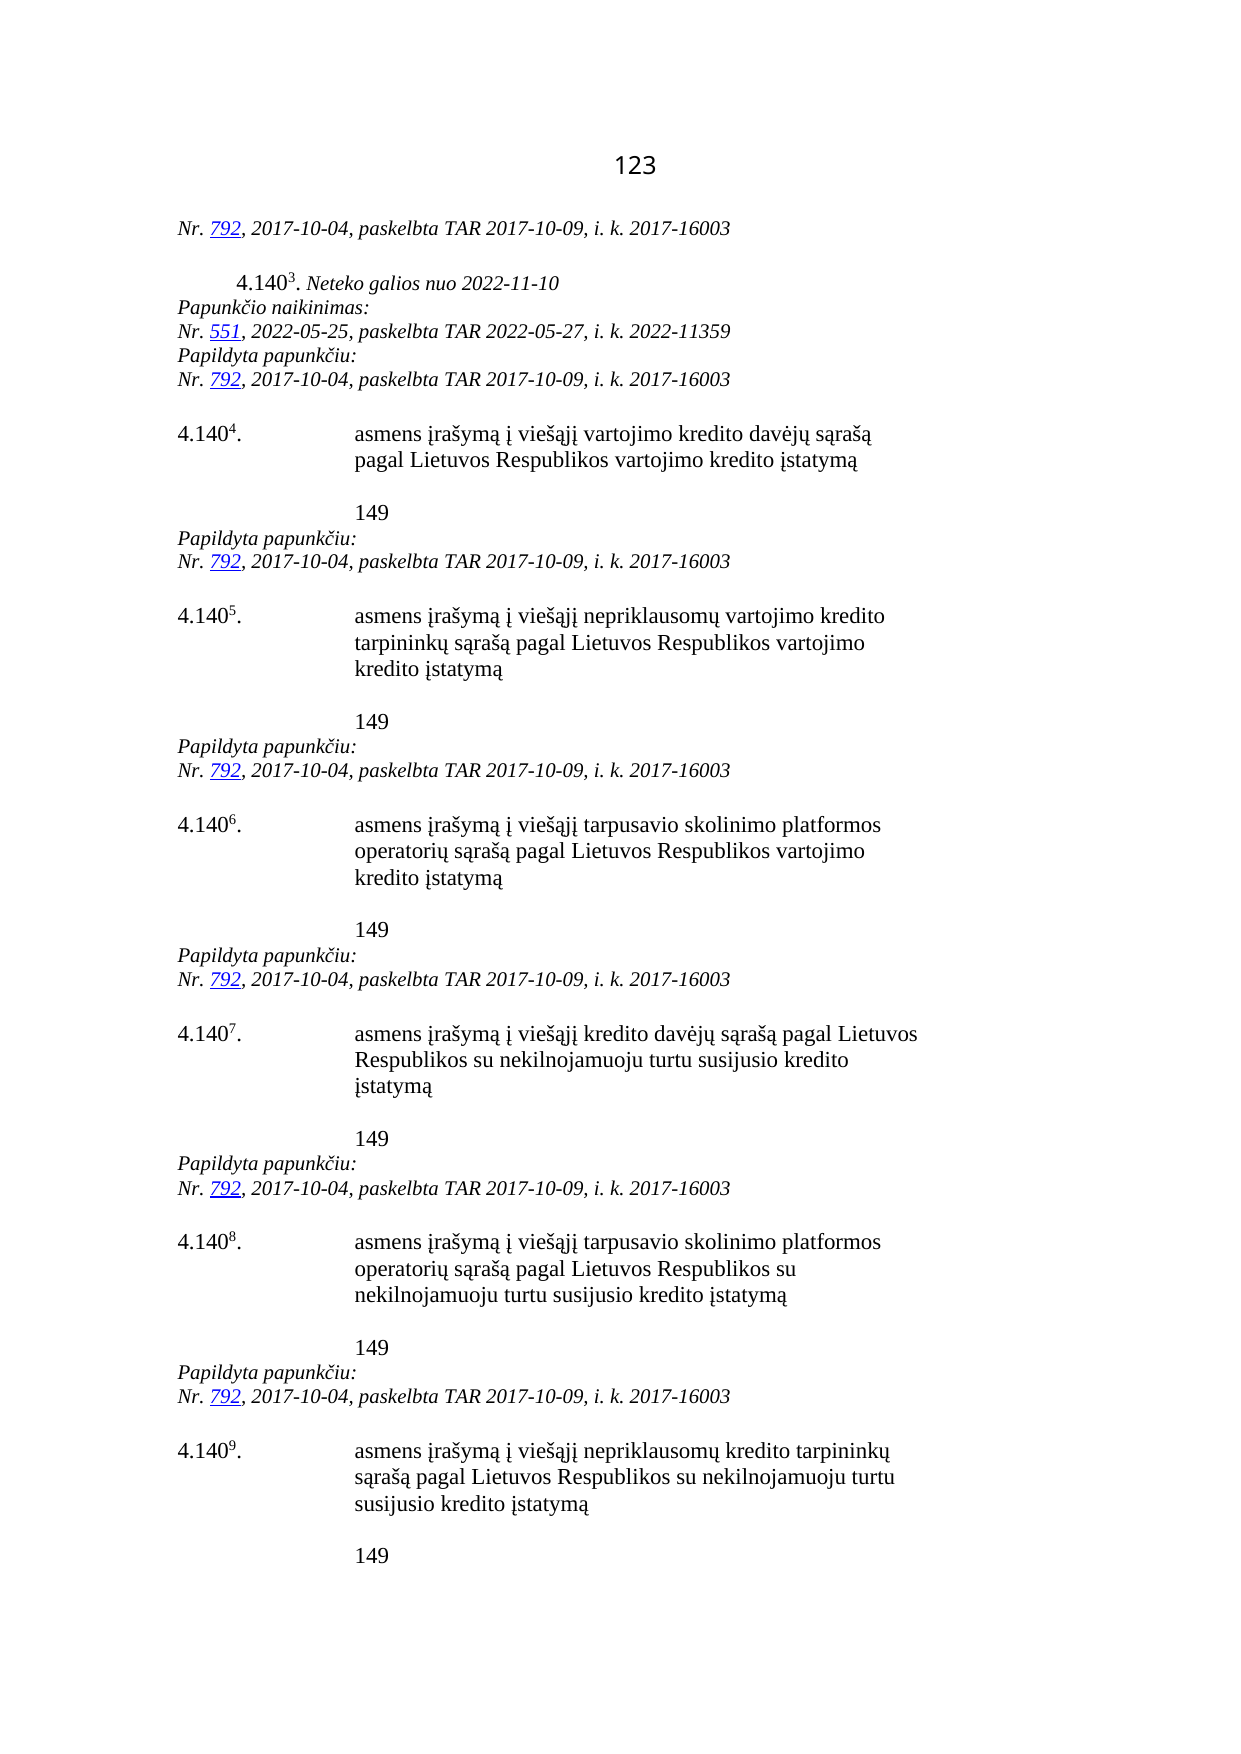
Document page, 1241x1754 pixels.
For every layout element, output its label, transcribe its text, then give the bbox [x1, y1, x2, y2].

text Papildyta papunkčiu: [177, 943, 1092, 967]
text 4.1407. asmens įrašymą į viešąjį kredito davėjų sąrašą pagal Lietuvos [177, 1019, 945, 1046]
text nekilnojamuoju turtu susijusio kredito įstatymą 149 [354, 1281, 945, 1360]
text operatorių sąrašą pagal Lietuvos Respublikos su [354, 1254, 945, 1281]
text Papildyta papunkčiu: [177, 1360, 1092, 1384]
text Nr. 792, 2017-10-04, paskelbta TAR 2017-10-09, i. k. 2017-16003 [177, 1175, 1092, 1199]
text operatorių sąrašą pagal Lietuvos Respublikos vartojimo [354, 837, 945, 864]
text Nr. 792, 2017-10-04, paskelbta TAR 2017-10-09, i. k. 2017-16003 [177, 367, 1092, 391]
text kredito įstatymą 149 [354, 655, 945, 734]
text Nr. 792, 2017-10-04, paskelbta TAR 2017-10-09, i. k. 2017-16003 [177, 1384, 1092, 1408]
text Nr. 551, 2022-05-25, paskelbta TAR 2022-05-27, i. k. 2022-11359 [177, 319, 1092, 343]
text sąrašą pagal Lietuvos Respublikos su nekilnojamuoju turtu [354, 1463, 945, 1489]
text 4.1409. asmens įrašymą į viešąjį nepriklausomų kredito tarpininkų [177, 1437, 945, 1463]
text Papildyta papunkčiu: [177, 1151, 1092, 1175]
text Nr. 792, 2017-10-04, paskelbta TAR 2017-10-09, i. k. 2017-16003 [177, 758, 1092, 782]
text Nr. 792, 2017-10-04, paskelbta TAR 2017-10-09, i. k. 2017-16003 [177, 549, 1092, 573]
text 4.1405. asmens įrašymą į viešąjį nepriklausomų vartojimo kredito [177, 602, 945, 629]
text tarpininkų sąrašą pagal Lietuvos Respublikos vartojimo [354, 629, 945, 655]
text įstatymą 149 [354, 1072, 945, 1151]
text 4.1406. asmens įrašymą į viešąjį tarpusavio skolinimo platformos [177, 811, 945, 837]
text Papildyta papunkčiu: [177, 525, 1092, 549]
text Nr. 792, 2017-10-04, paskelbta TAR 2017-10-09, i. k. 2017-16003 [177, 967, 1092, 991]
text 4.1404. asmens įrašymą į viešąjį vartojimo kredito davėjų sąrašą [177, 420, 945, 446]
text kredito įstatymą 149 [354, 864, 945, 943]
text Papildyta papunkčiu: [177, 734, 1092, 758]
text 4.1408. asmens įrašymą į viešąjį tarpusavio skolinimo platformos [177, 1228, 945, 1254]
text pagal Lietuvos Respublikos vartojimo kredito įstatymą 149 [354, 446, 945, 525]
text 4.1403. Neteko galios nuo 2022-11-10 [177, 269, 1092, 295]
text Papildyta papunkčiu: [177, 343, 1092, 367]
text Papunkčio naikinimas: [177, 295, 1092, 319]
text susijusio kredito įstatymą 149 [354, 1489, 945, 1569]
text Nr. 792, 2017-10-04, paskelbta TAR 2017-10-09, i. k. 2017-16003 [177, 216, 1092, 240]
text Respublikos su nekilnojamuoju turtu susijusio kredito [354, 1046, 945, 1072]
